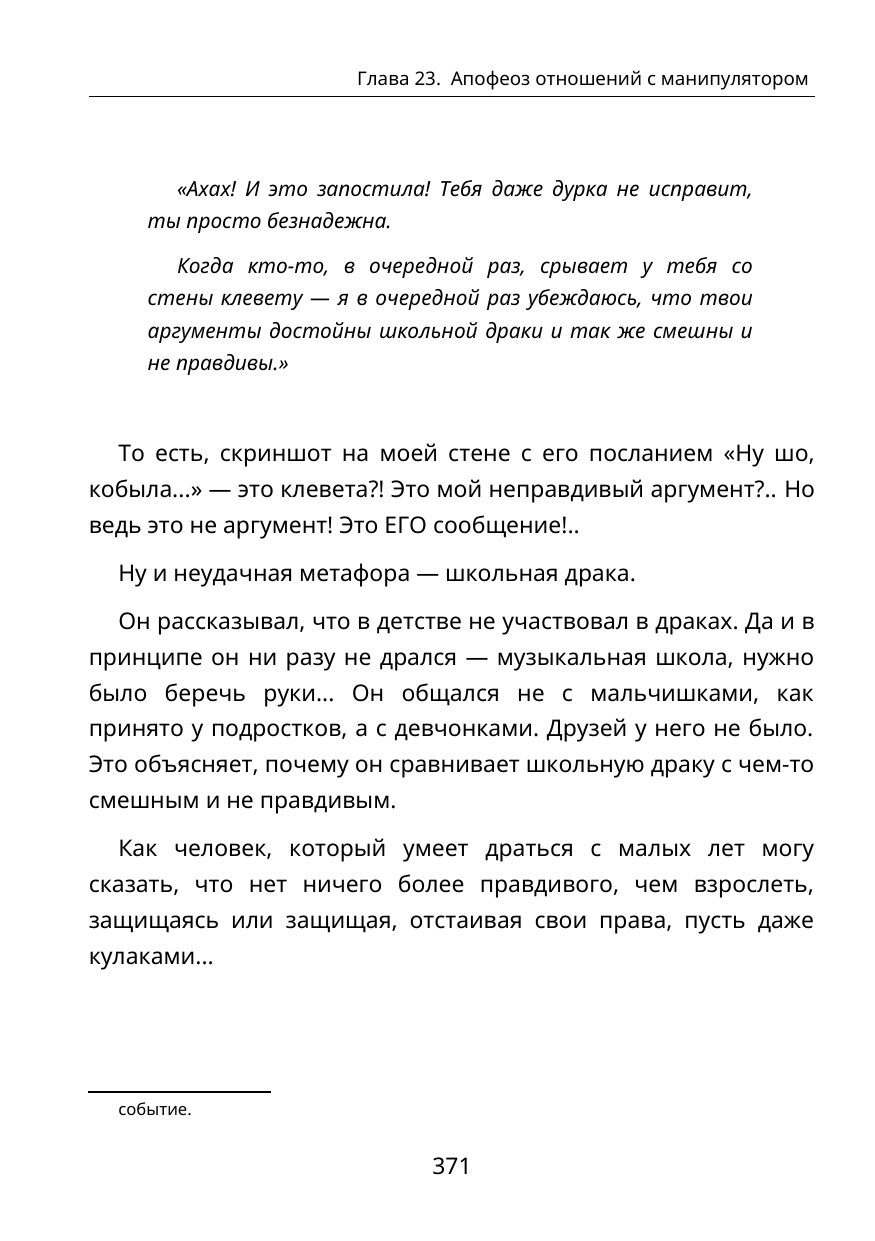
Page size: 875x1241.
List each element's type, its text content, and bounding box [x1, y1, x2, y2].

text Он рассказывал, что в детстве не участвовал в драках. Да и в принципе он ни разу не дрался — музыкальная школа, нужно было беречь руки... Он общался не с мальчишками, как принято у подростков, а с девчонками. Друзей у него не было. Это объясняет, почему он сравнивает школьную драку с чем-то смешным и не правдивым. [88, 604, 815, 816]
text «Ахах! И это запостила! Тебя даже дурка не исправит, ты просто безнадежна. [147, 174, 756, 235]
text событие. [88, 1098, 815, 1120]
text Как человек, который умеет драться с малых лет могу сказать, что нет ничего более правдивого, чем взрослеть, защищаясь или защищая, отстаивая свои права, пусть даже кулаками... [88, 832, 815, 971]
text Когда кто-то, в очередной раз, срывает у тебя со стены клевету — я в очередной раз убеждаюсь, что твои аргументы достойны школьной драки и так же смешны и не правдивы.» [147, 251, 756, 377]
text Ну и неудачная метафора — школьная драка. [88, 557, 815, 588]
text То есть, скриншот на моей стене с его посланием «Ну шо, кобыла...» — это клевета?! Это мой неправдивый аргумент?.. Но ведь это не аргумент! Это ЕГО сообщение!.. [88, 437, 815, 540]
